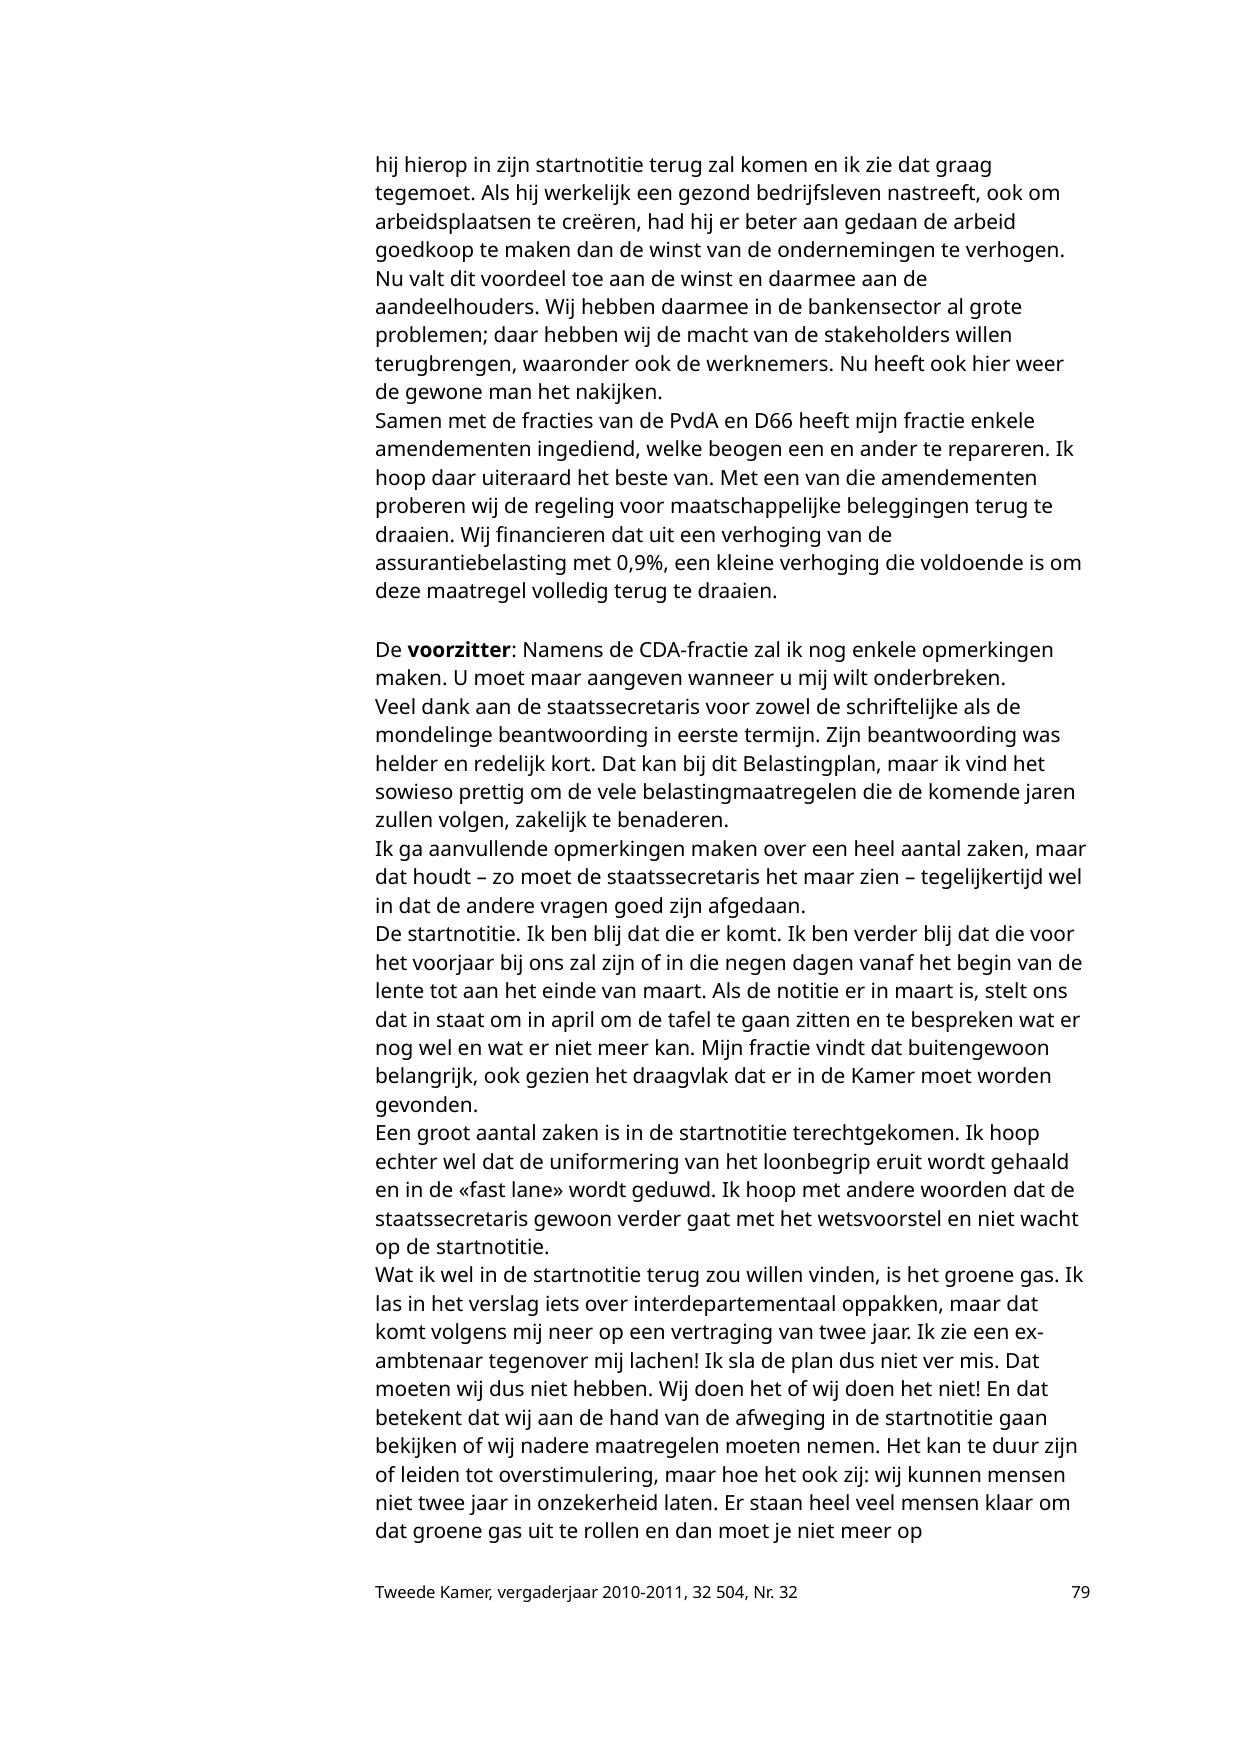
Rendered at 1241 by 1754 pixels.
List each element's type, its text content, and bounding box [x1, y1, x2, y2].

text Ik ga aanvullende opmerkingen maken over een heel aantal zaken, maar dat houdt – zo moet de staatssecretaris het maar zien – tegelijkertijd wel in dat de andere vragen goed zijn afgedaan. [375, 834, 1090, 919]
text Veel dank aan de staatssecretaris voor zowel de schriftelijke als de mondelinge beantwoording in eerste termijn. Zijn beantwoording was helder en redelijk kort. Dat kan bij dit Belastingplan, maar ik vind het sowieso prettig om de vele belastingmaatregelen die de komende jaren zullen volgen, zakelijk te benaderen. [375, 692, 1090, 834]
text Samen met de fracties van de PvdA en D66 heeft mijn fractie enkele amendementen ingediend, welke beogen een en ander te repareren. Ik hoop daar uiteraard het beste van. Met een van die amendementen proberen wij de regeling voor maatschappelijke beleggingen terug te draaien. Wij financieren dat uit een verhoging van de assurantiebelasting met 0,9%, een kleine verhoging die voldoende is om deze maatregel volledig terug te draaien. [375, 406, 1090, 605]
text De startnotitie. Ik ben blij dat die er komt. Ik ben verder blij dat die voor het voorjaar bij ons zal zijn of in die negen dagen vanaf het begin van de lente tot aan het einde van maart. Als de notitie er in maart is, stelt ons dat in staat om in april om de tafel te gaan zitten en te bespreken wat er nog wel en wat er niet meer kan. Mijn fractie vindt dat buitengewoon belangrijk, ook gezien het draagvlak dat er in de Kamer moet worden gevonden. [375, 919, 1090, 1118]
text Een groot aantal zaken is in de startnotitie terechtgekomen. Ik hoop echter wel dat de uniformering van het loonbegrip eruit wordt gehaald en in de «fast lane» wordt geduwd. Ik hoop met andere woorden dat de staatssecretaris gewoon verder gaat met het wetsvoorstel en niet wacht op de startnotitie. [375, 1118, 1090, 1261]
text Wat ik wel in de startnotitie terug zou willen vinden, is het groene gas. Ik las in het verslag iets over interdepartementaal oppakken, maar dat komt volgens mij neer op een vertraging van twee jaar. Ik zie een ex-ambtenaar tegenover mij lachen! Ik sla de plan dus niet ver mis. Dat moeten wij dus niet hebben. Wij doen het of wij doen het niet! En dat betekent dat wij aan de hand van de afweging in de startnotitie gaan bekijken of wij nadere maatregelen moeten nemen. Het kan te duur zijn of leiden tot overstimulering, maar hoe het ook zij: wij kunnen mensen niet twee jaar in onzekerheid laten. Er staan heel veel mensen klaar om dat groene gas uit te rollen en dan moet je niet meer op [375, 1261, 1090, 1545]
text hij hierop in zijn startnotitie terug zal komen en ik zie dat graag tegemoet. Als hij werkelijk een gezond bedrijfsleven nastreeft, ook om arbeidsplaatsen te creëren, had hij er beter aan gedaan de arbeid goedkoop te maken dan de winst van de ondernemingen te verhogen. Nu valt dit voordeel toe aan de winst en daarmee aan de aandeelhouders. Wij hebben daarmee in de bankensector al grote problemen; daar hebben wij de macht van de stakeholders willen terugbrengen, waaronder ook de werknemers. Nu heeft ook hier weer de gewone man het nakijken. [375, 150, 1090, 406]
text De voorzitter: Namens de CDA-fractie zal ik nog enkele opmerkingen maken. U moet maar aangeven wanneer u mij wilt onderbreken. [375, 635, 1090, 692]
